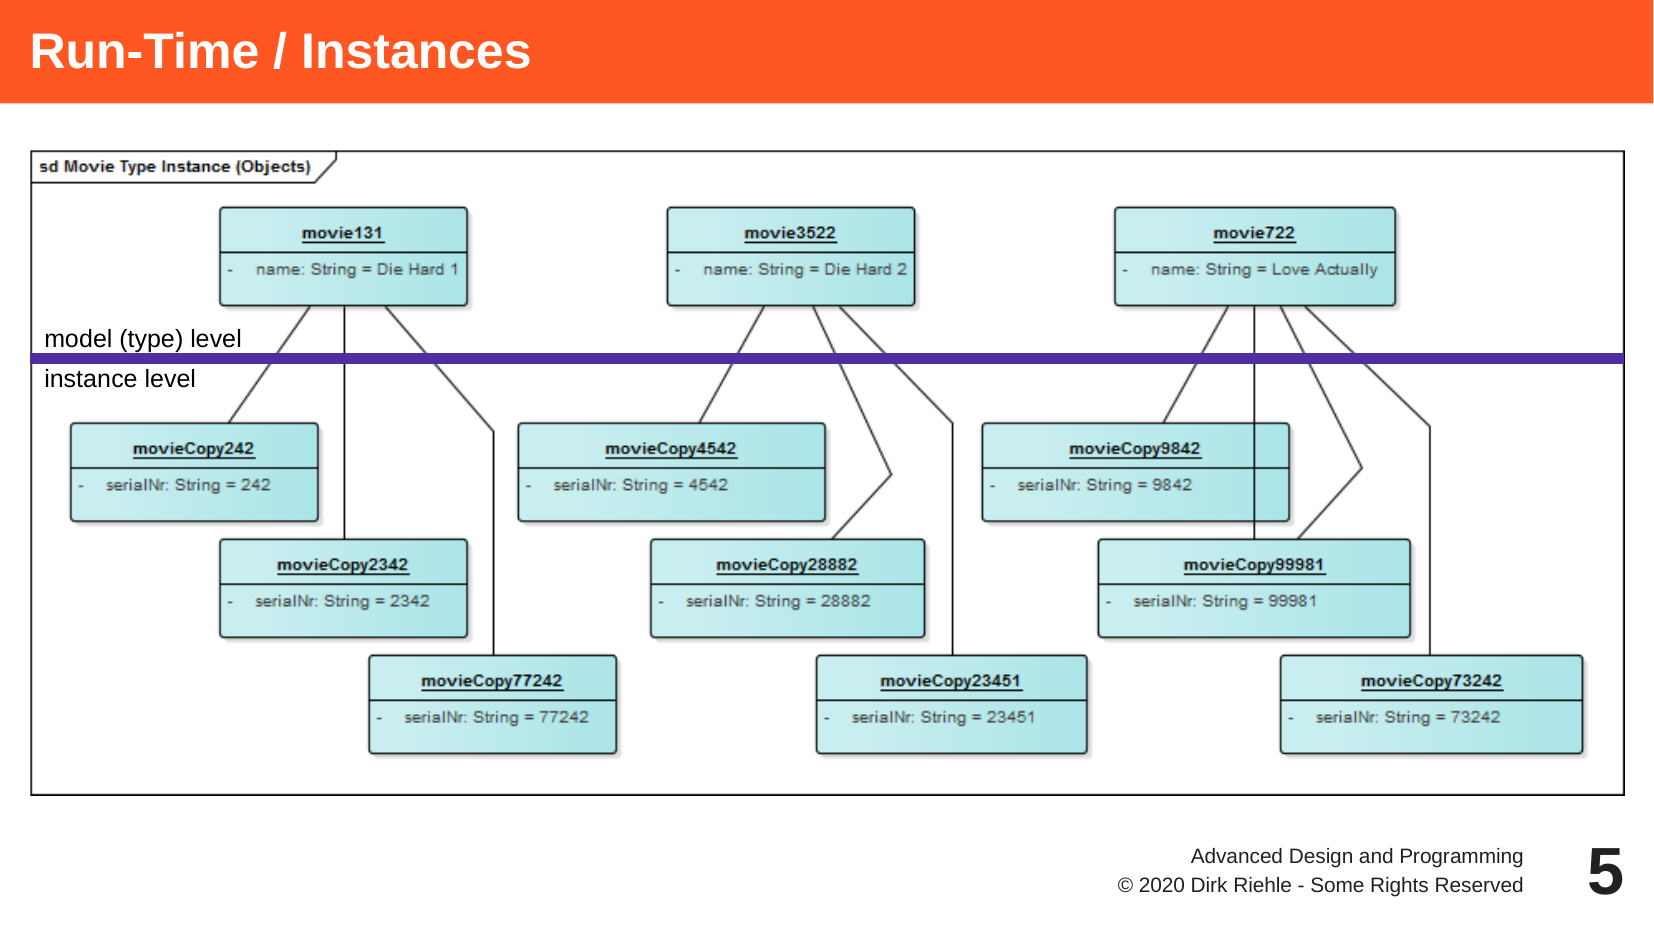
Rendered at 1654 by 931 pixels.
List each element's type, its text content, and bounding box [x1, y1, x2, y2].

title Run-Time / Instances [0, 0, 1654, 104]
picture [29, 132, 1625, 812]
